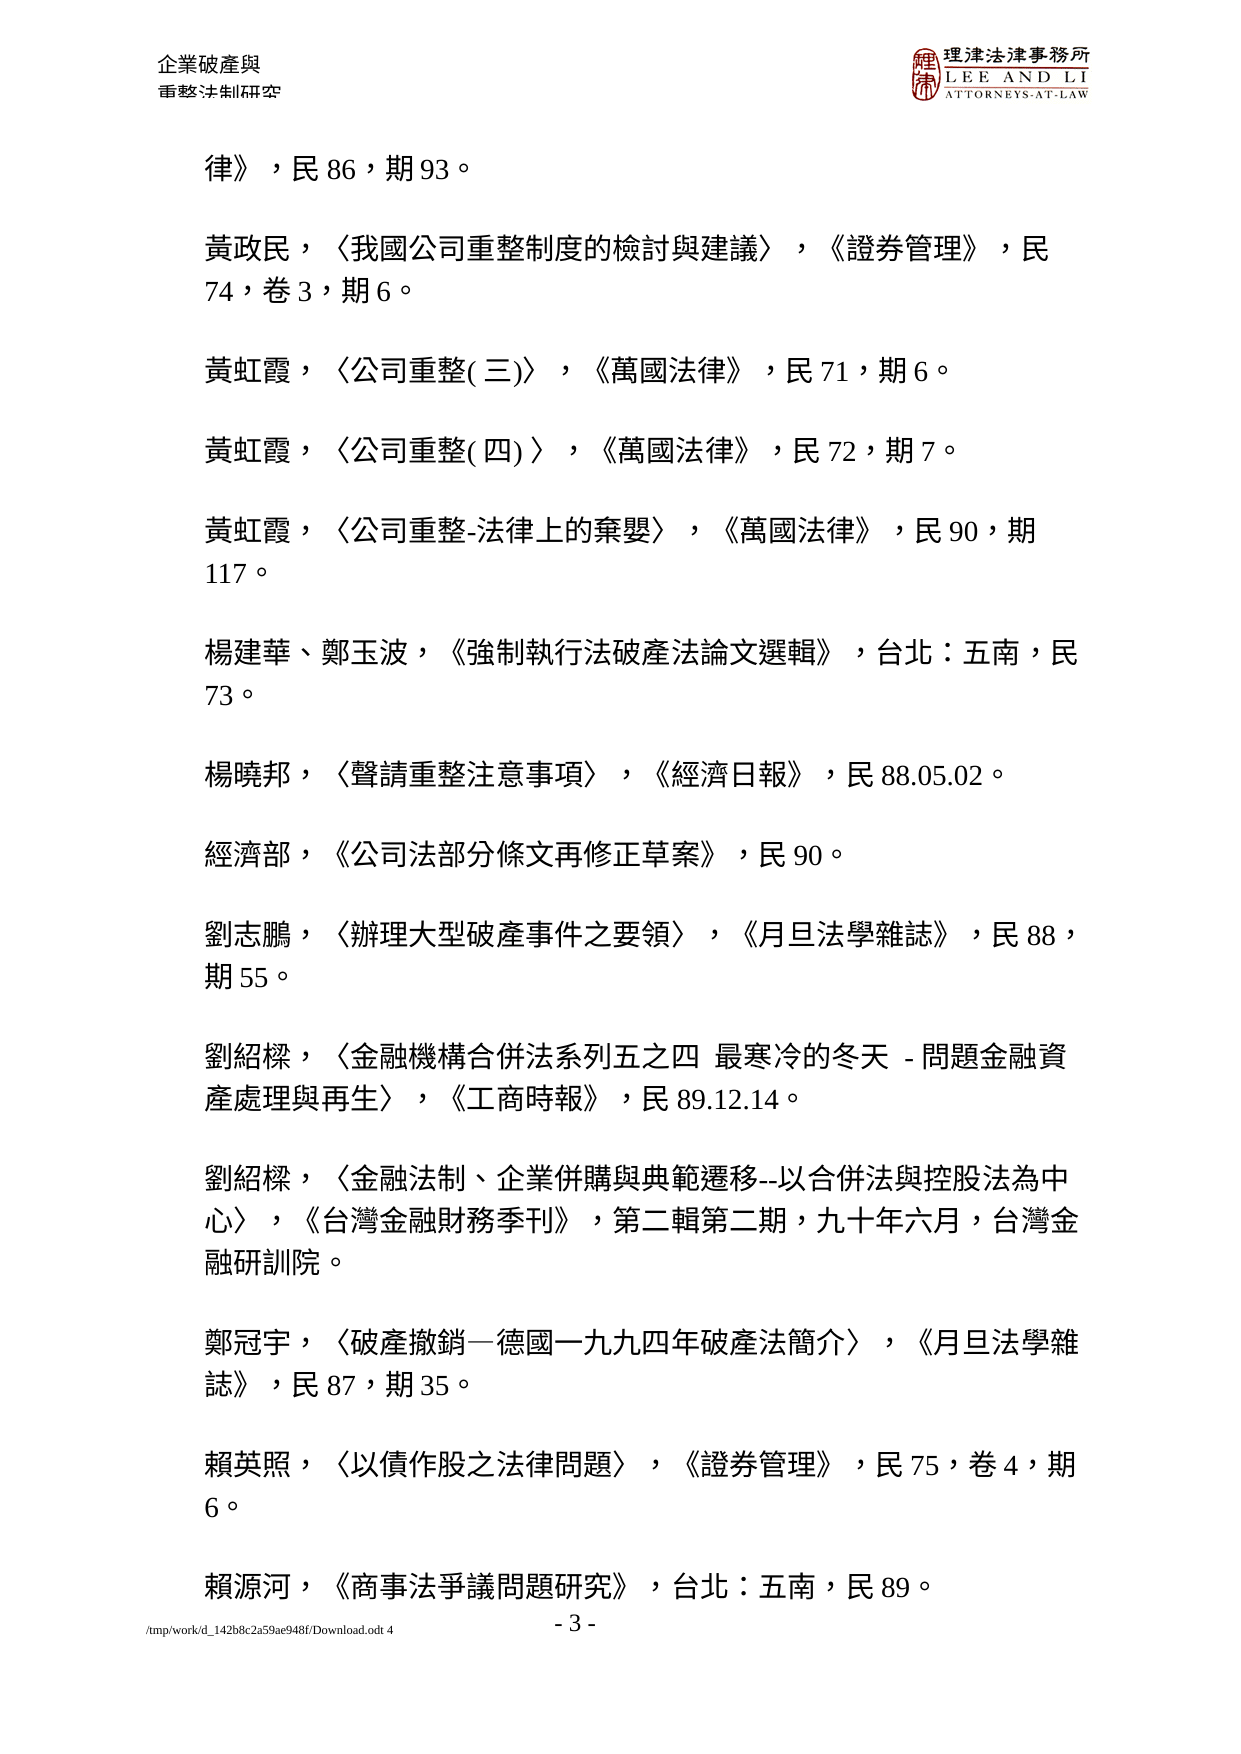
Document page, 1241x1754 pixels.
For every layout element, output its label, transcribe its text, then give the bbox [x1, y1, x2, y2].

text 黃虹霞，〈公司重整( 三)〉，《萬國法律》，民71，期6。 [146, 348, 1094, 390]
text 黃虹霞，〈公司重整( 四) 〉，《萬國法律》，民72，期7。 [146, 427, 1094, 470]
text 劉紹樑，〈金融機構合併法系列五之四 最寒冷的冬天 - 問題金融資產處理與再生〉，《工商時報》，民89.12.14。 [146, 1033, 1094, 1118]
text 經濟部，《公司法部分條文再修正草案》，民90。 [146, 831, 1094, 873]
text 劉志鵬，〈辦理大型破產事件之要領〉，《月旦法學雜誌》，民88，期55。 [146, 911, 1094, 996]
text 黃政民，〈我國公司重整制度的檢討與建議〉，《證券管理》，民74，卷3，期6。 [146, 226, 1094, 310]
text 黃虹霞，〈公司重整-法律上的棄嬰〉，《萬國法律》，民90，期117。 [146, 507, 1094, 592]
text 鄭冠宇，〈破產撤銷—德國一九九四年破產法簡介〉，《月旦法學雜誌》，民87，期35。 [146, 1319, 1094, 1404]
text 賴英照，〈以債作股之法律問題〉，《證券管理》，民75，卷4，期6。 [146, 1442, 1094, 1526]
text 賴源河，《商事法爭議問題研究》，台北：五南，民89。 [146, 1564, 1094, 1606]
text 劉紹樑，〈金融法制、企業併購與典範遷移--以合併法與控股法為中心〉，《台灣金融財務季刊》，第二輯第二期，九十年六月，台灣金融研訓院。 [146, 1155, 1094, 1282]
text 律》，民86，期93。 [146, 146, 1094, 188]
text 楊曉邦，〈聲請重整注意事項〉，《經濟日報》，民88.05.02。 [146, 751, 1094, 794]
text 楊建華、鄭玉波，《強制執行法破產法論文選輯》，台北：五南，民73。 [146, 629, 1094, 714]
